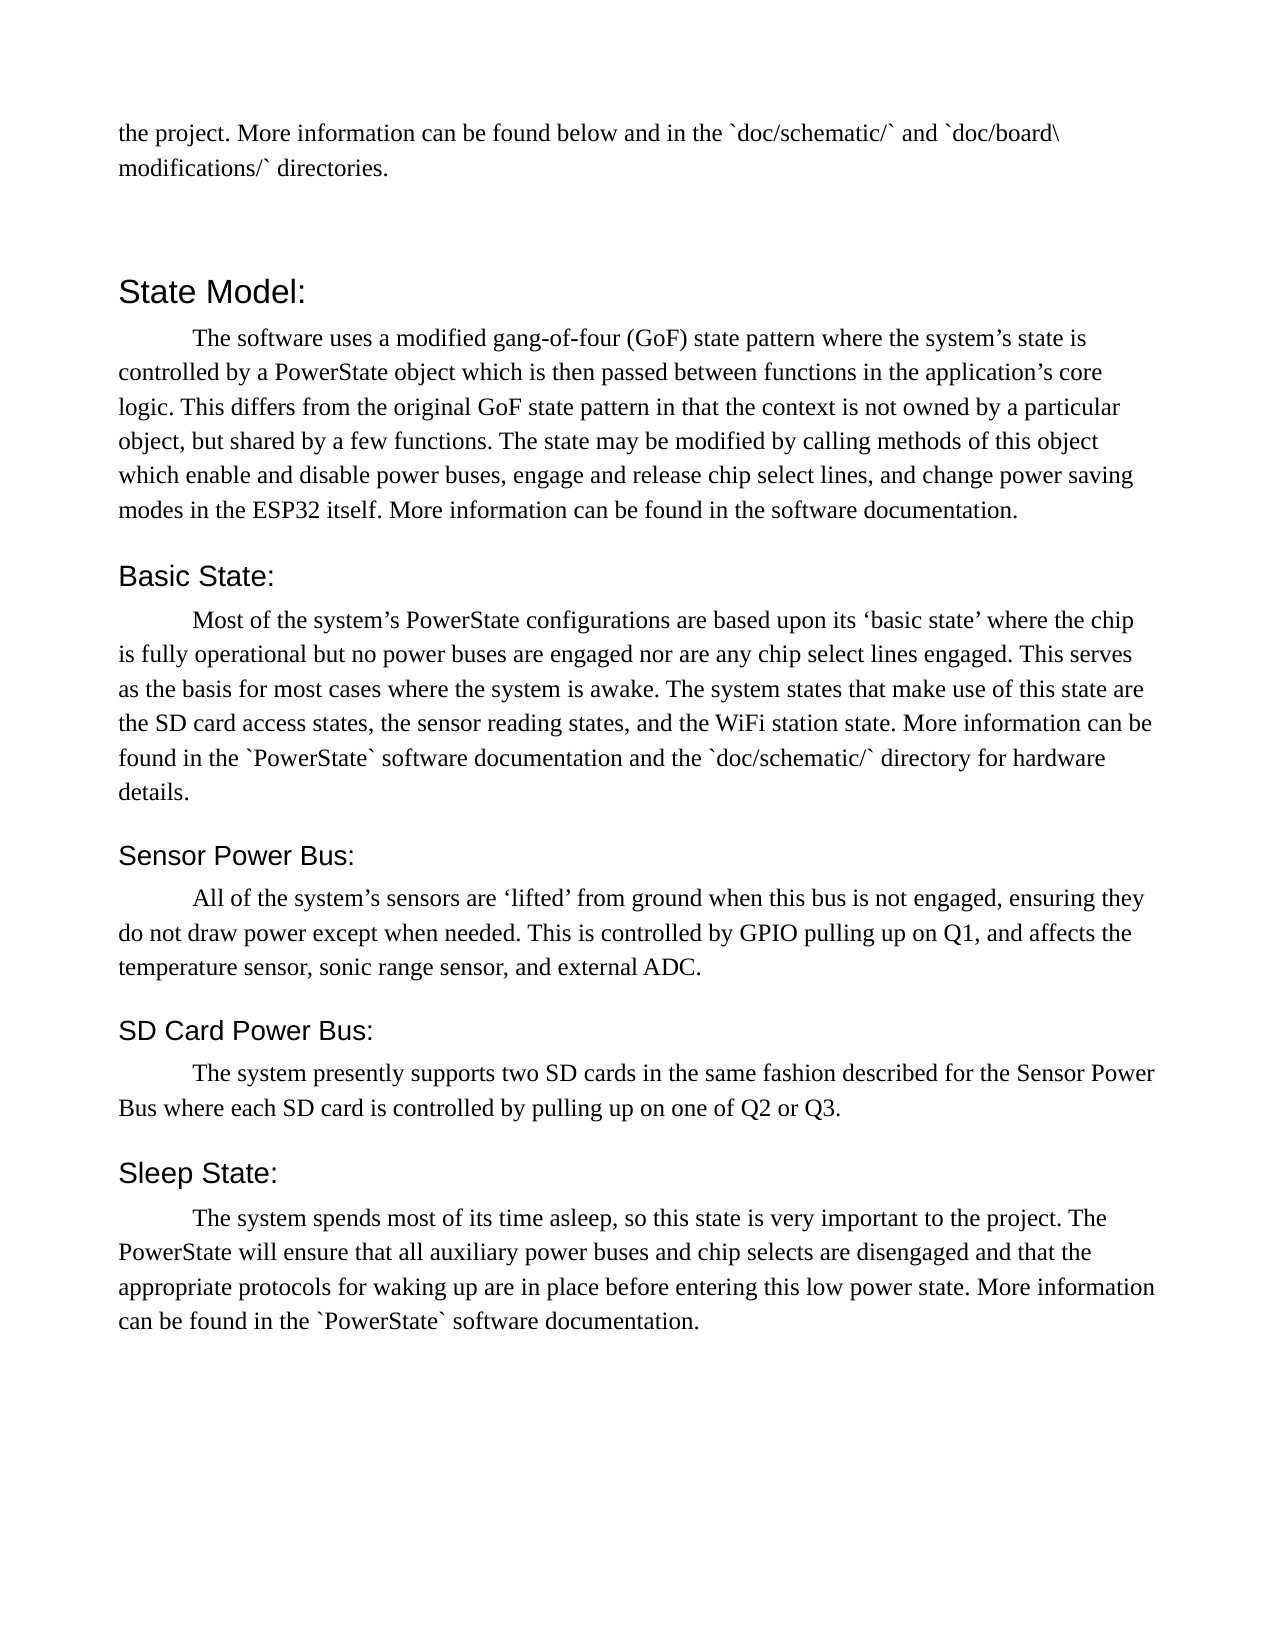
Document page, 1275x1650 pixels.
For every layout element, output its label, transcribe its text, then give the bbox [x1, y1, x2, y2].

subtitle Basic State: [118, 559, 1157, 592]
subtitle Sleep State: [118, 1156, 1157, 1190]
text The system presently supports two SD cards in the same fashion described for the Sensor Power Bus where each SD card is controlled by pulling up on one of Q2 or Q3. [118, 1058, 1157, 1121]
text The system spends most of its time asleep, so this state is very important to the project. The PowerState will ensure that all auxiliary power buses and chip selects are disengaged and that the appropriate protocols for waking up are in place before entering this low power state. More information can be found in the `PowerState` software documentation. [118, 1203, 1157, 1335]
text Most of the system’s PowerState configurations are based upon its ‘basic state’ where the chip is fully operational but no power buses are engaged nor are any chip select lines engaged. This serves as the basis for most cases where the system is awake. The system states that make use of this state are the SD card access states, the sensor reading states, and the WiFi station state. More information can be found in the `PowerState` software documentation and the `doc/schematic/` directory for hardware details. [118, 605, 1157, 806]
subtitle State Model: [118, 272, 1157, 310]
text the project. More information can be found below and in the `doc/schematic/` and `doc/board\ modifications/` directories. [118, 118, 1157, 181]
text The software uses a modified gang-of-four (GoF) state pattern where the system’s state is controlled by a PowerState object which is then passed between functions in the application’s core logic. This differs from the original GoF state pattern in that the context is not owned by a particular object, but shared by a few functions. The state may be modified by calling methods of this object which enable and disable power buses, engage and release chip select lines, and change power saving modes in the ESP32 itself. More information can be found in the software documentation. [118, 323, 1157, 524]
subtitle Sensor Power Bus: [118, 839, 1157, 871]
subtitle SD Card Power Bus: [118, 1014, 1157, 1046]
text All of the system’s sensors are ‘lifted’ from ground when this bus is not engaged, ensuring they do not draw power except when needed. This is controlled by GPIO pulling up on Q1, and affects the temperature sensor, sonic range sensor, and external ADC. [118, 883, 1157, 981]
